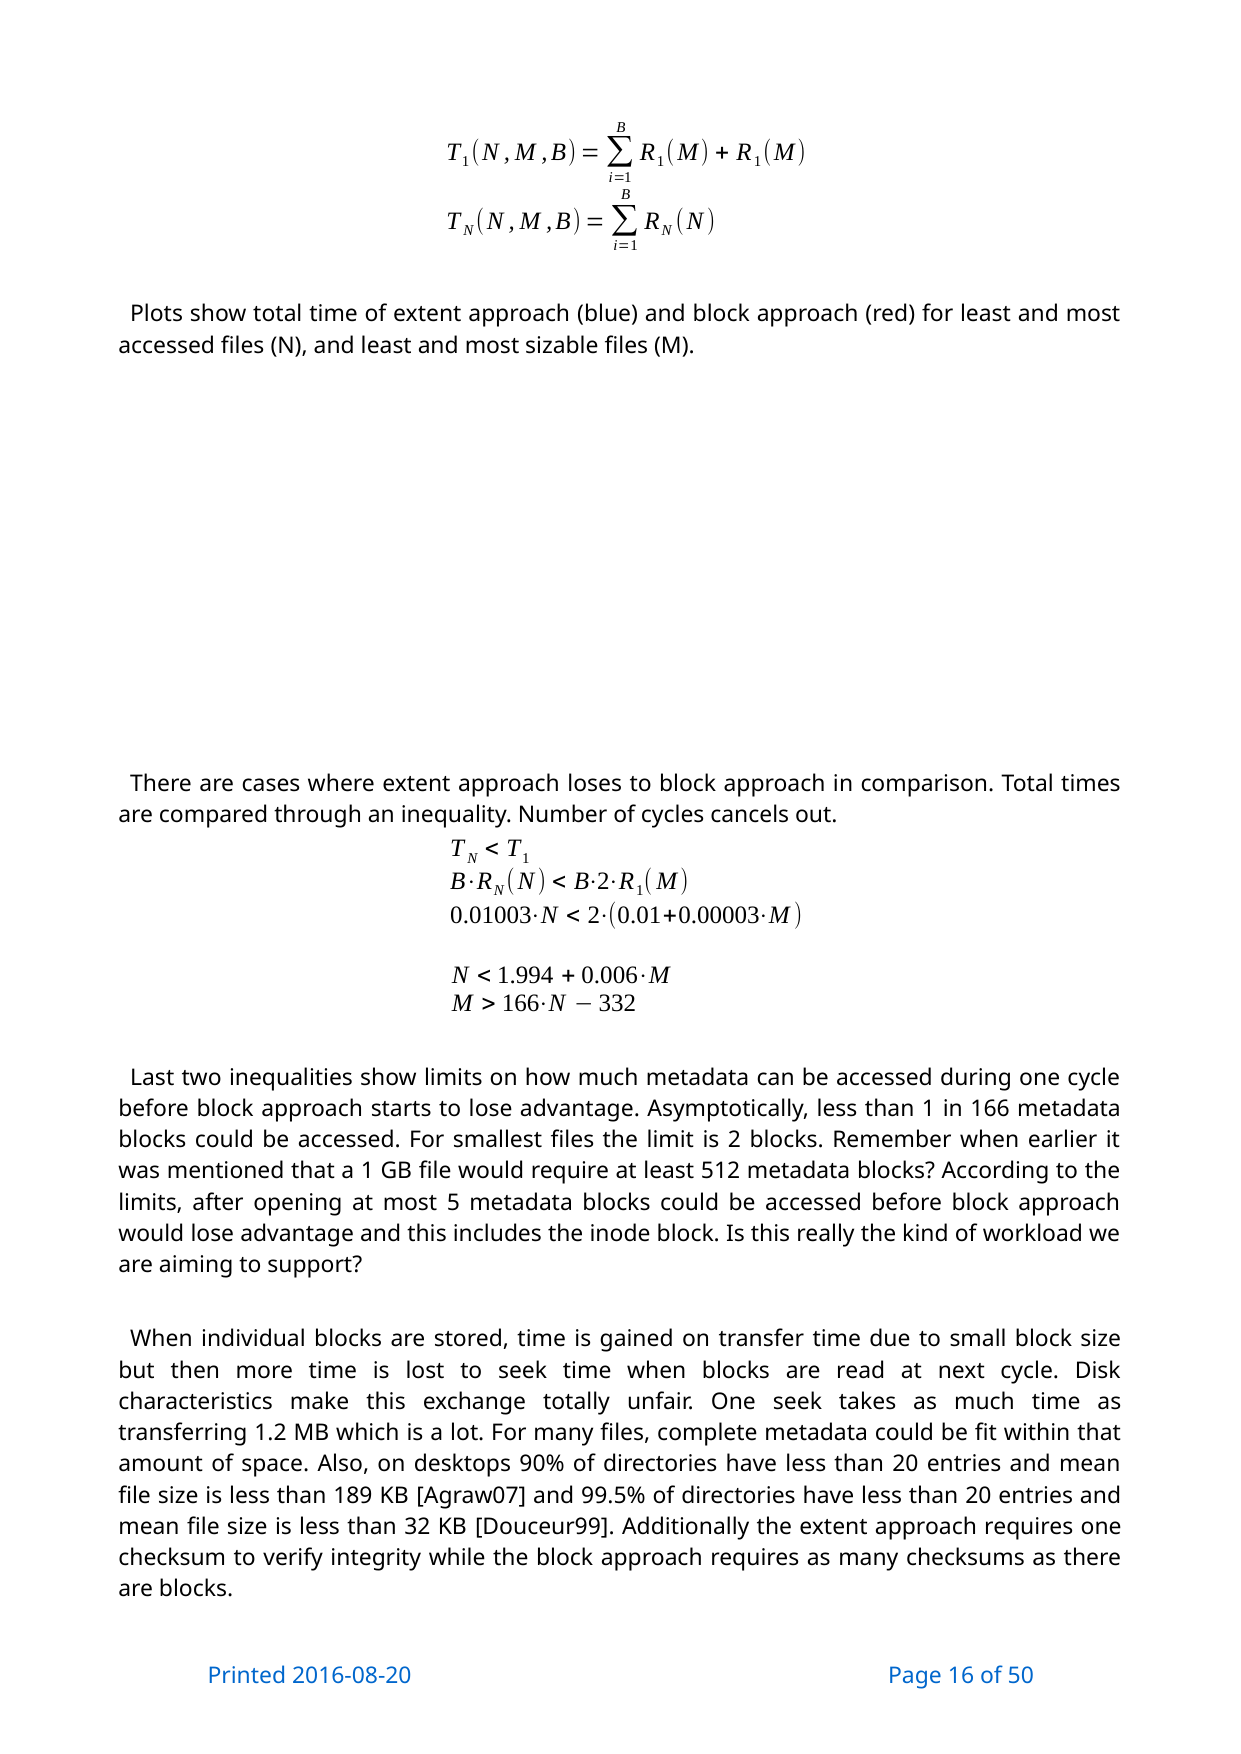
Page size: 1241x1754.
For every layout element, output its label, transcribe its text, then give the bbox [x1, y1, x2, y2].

text There are cases where extent approach loses to block approach in comparison. Total times are compared through an inequality. Number of cycles cancels out. [118, 766, 1122, 829]
text Last two inequalities show limits on how much metadata can be accessed during one cycle before block approach starts to lose advantage. Asymptotically, less than 1 in 166 metadata blocks could be accessed. For smallest files the limit is 2 blocks. Remember when earlier it was mentioned that a 1 GB file would require at least 512 metadata blocks? According to the limits, after opening at most 5 metadata blocks could be accessed before block approach would lose advantage and this includes the inode block. Is this really the kind of workload we are aiming to support? [118, 1060, 1122, 1279]
text When individual blocks are stored, time is gained on transfer time due to small block size but then more time is lost to seek time when blocks are read at next cycle. Disk characteristics make this exchange totally unfair. One seek takes as much time as transferring 1.2 MB which is a lot. For many files, complete metadata could be fit within that amount of space. Also, on desktops 90% of directories have less than 20 entries and mean file size is less than 189 KB [Agraw07] and 99.5% of directories have less than 20 entries and mean file size is less than 32 KB [Douceur99]. Additionally the extent approach requires one checksum to verify integrity while the block approach requires as many checksums as there are blocks. [118, 1322, 1122, 1603]
text Plots show total time of extent approach (blue) and block approach (red) for least and most accessed files (N), and least and most sizable files (M). [118, 297, 1122, 360]
